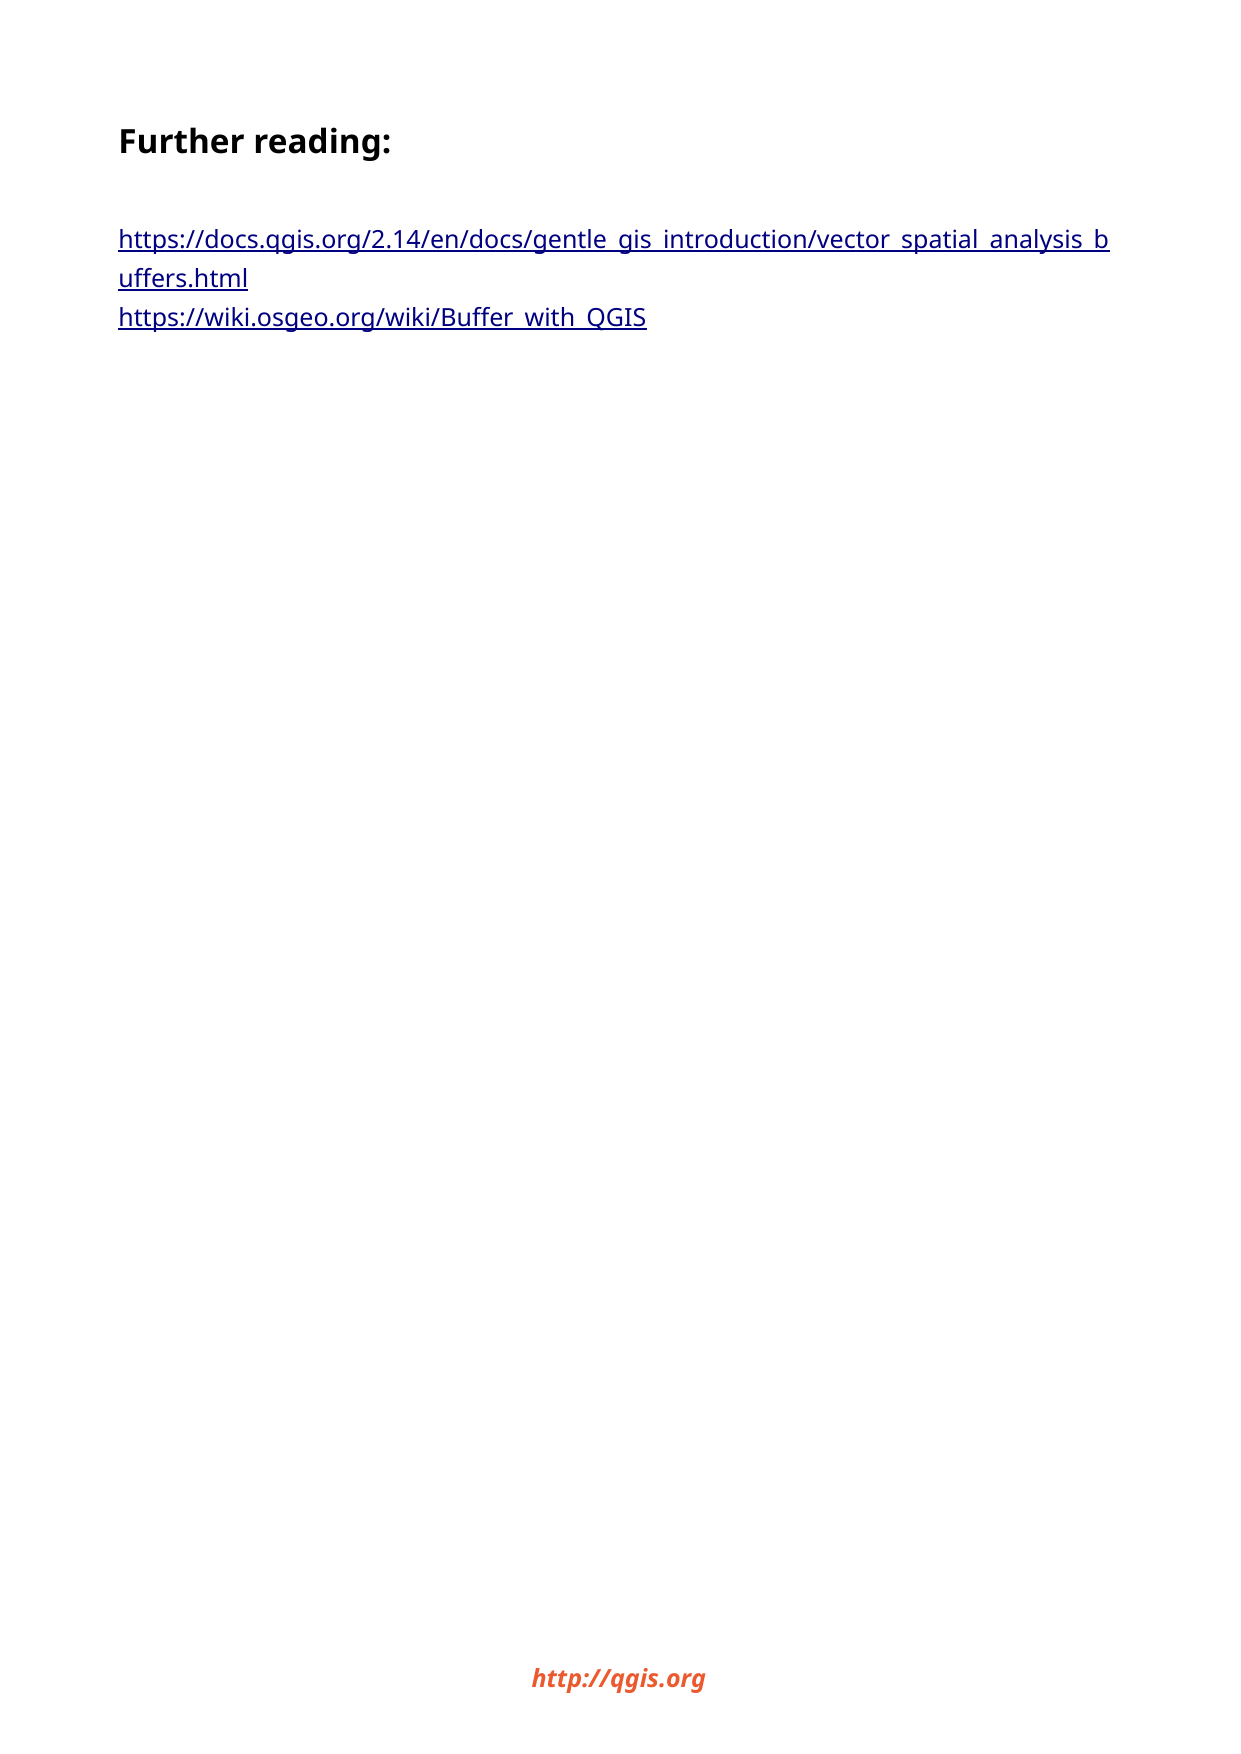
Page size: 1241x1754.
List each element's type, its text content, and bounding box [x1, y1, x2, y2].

subtitle Further reading: [118, 118, 1122, 163]
text https://wiki.osgeo.org/wiki/Buffer_with_QGIS [118, 299, 1122, 334]
text https://docs.qgis.org/2.14/en/docs/gentle_gis_introduction/vector_spatial_analysis_buffers.html [118, 182, 1122, 294]
